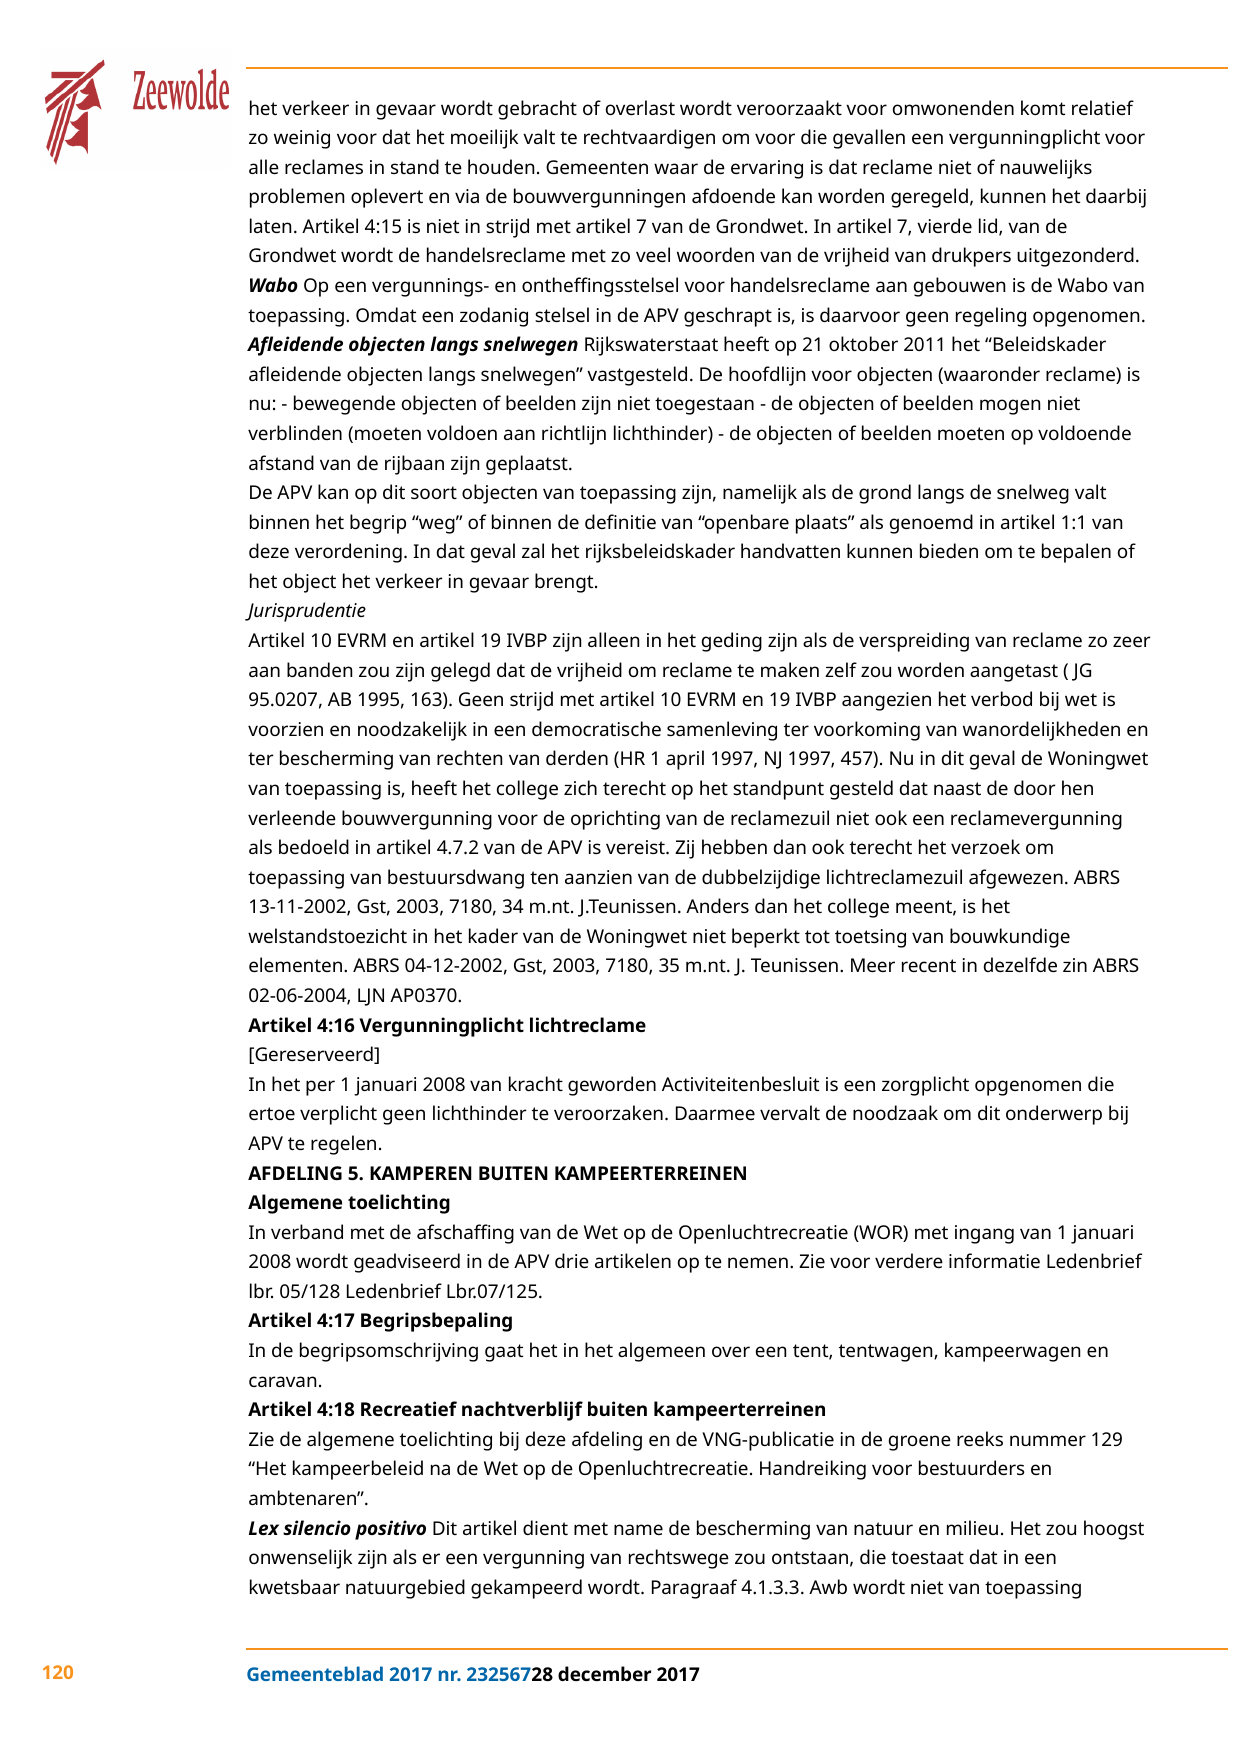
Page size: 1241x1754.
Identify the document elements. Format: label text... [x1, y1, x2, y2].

picture [41, 47, 231, 172]
text In de begripsomschrijving gaat het in het algemeen over een tent, tentwagen, kampeerwagen en caravan. [248, 1337, 1152, 1393]
text Artikel 10 EVRM en artikel 19 IVBP zijn alleen in het geding zijn als de verspreiding van reclame zo zeer aan banden zou zijn gelegd dat de vrijheid om reclame te maken zelf zou worden aangetast ( JG 95.0207, AB 1995, 163). Geen strijd met artikel 10 EVRM en 19 IVBP aangezien het verbod bij wet is voorzien en noodzakelijk in een democratische samenleving ter voorkoming van wanordelijkheden en ter bescherming van rechten van derden (HR 1 april 1997, NJ 1997, 457). Nu in dit geval de Woningwet van toepassing is, heeft het college zich terecht op het standpunt gesteld dat naast de door hen verleende bouwvergunning voor de oprichting van de reclamezuil niet ook een reclamevergunning als bedoeld in artikel 4.7.2 van de APV is vereist. Zij hebben dan ook terecht het verzoek om toepassing van bestuursdwang ten aanzien van de dubbelzijdige lichtreclamezuil afgewezen. ABRS 13-11-2002, Gst, 2003, 7180, 34 m.nt. J.Teunissen. Anders dan het college meent, is het welstandstoezicht in het kader van de Woningwet niet beperkt tot toetsing van bouwkundige elementen. ABRS 04-12-2002, Gst, 2003, 7180, 35 m.nt. J. Teunissen. Meer recent in dezelfde zin ABRS 02-06-2004, LJN AP0370. [248, 627, 1152, 1008]
text Zie de algemene toelichting bij deze afdeling en de VNG-publicatie in de groene reeks nummer 129 “Het kampeerbeleid na de Wet op de Openluchtrecreatie. Handreiking voor bestuurders en ambtenaren”. [248, 1426, 1152, 1511]
text In verband met de afschaffing van de Wet op de Openluchtrecreatie (WOR) met ingang van 1 januari 2008 wordt geadviseerd in de APV drie artikelen op te nemen. Zie voor verdere informatie Ledenbrief lbr. 05/128 Ledenbrief Lbr.07/125. [248, 1219, 1152, 1304]
text De APV kan op dit soort objecten van toepassing zijn, namelijk als de grond langs de snelweg valt binnen het begrip “weg” of binnen de definitie van “openbare plaats” als genoemd in artikel 1:1 van deze verordening. In dat geval zal het rijksbeleidskader handvatten kunnen bieden om te bepalen of het object het verkeer in gevaar brengt. [248, 479, 1152, 594]
text Wabo Op een vergunnings- en ontheffingsstelsel voor handelsreclame aan gebouwen is de Wabo van toepassing. Omdat een zodanig stelsel in de APV geschrapt is, is daarvoor geen regeling opgenomen. [248, 272, 1152, 328]
text Artikel 4:18 Recreatief nachtverblijf buiten kampeerterreinen [248, 1396, 1152, 1422]
text Artikel 4:16 Vergunningplicht lichtreclame [248, 1012, 1152, 1038]
text In het per 1 januari 2008 van kracht geworden Activiteitenbesluit is een zorgplicht opgenomen die ertoe verplicht geen lichthinder te veroorzaken. Daarmee vervalt de noodzaak om dit onderwerp bij APV te regelen. [248, 1071, 1152, 1156]
text het verkeer in gevaar wordt gebracht of overlast wordt veroorzaakt voor omwonenden komt relatief zo weinig voor dat het moeilijk valt te rechtvaardigen om voor die gevallen een vergunningplicht voor alle reclames in stand te houden. Gemeenten waar de ervaring is dat reclame niet of nauwelijks problemen oplevert en via de bouwvergunningen afdoende kan worden geregeld, kunnen het daarbij laten. Artikel 4:15 is niet in strijd met artikel 7 van de Grondwet. In artikel 7, vierde lid, van de Grondwet wordt de handelsreclame met zo veel woorden van de vrijheid van drukpers uitgezonderd. [248, 95, 1152, 268]
text Algemene toelichting [248, 1189, 1152, 1215]
text AFDELING 5. KAMPEREN BUITEN KAMPEERTERREINEN [248, 1160, 1152, 1186]
text Artikel 4:17 Begripsbepaling [248, 1308, 1152, 1333]
text Afleidende objecten langs snelwegen Rijkswaterstaat heeft op 21 oktober 2011 het “Beleidskader afleidende objecten langs snelwegen” vastgesteld. De hoofdlijn voor objecten (waaronder reclame) is nu: - bewegende objecten of beelden zijn niet toegestaan - de objecten of beelden mogen niet verblinden (moeten voldoen aan richtlijn lichthinder) - de objecten of beelden moeten op voldoende afstand van de rijbaan zijn geplaatst. [248, 331, 1152, 476]
text [Gereserveerd] [248, 1041, 1152, 1067]
text Lex silencio positivo Dit artikel dient met name de bescherming van natuur en milieu. Het zou hoogst onwenselijk zijn als er een vergunning van rechtswege zou ontstaan, die toestaat dat in een kwetsbaar natuurgebied gekampeerd wordt. Paragraaf 4.1.3.3. Awb wordt niet van toepassing [248, 1515, 1152, 1600]
text Jurisprudentie [248, 598, 1152, 623]
